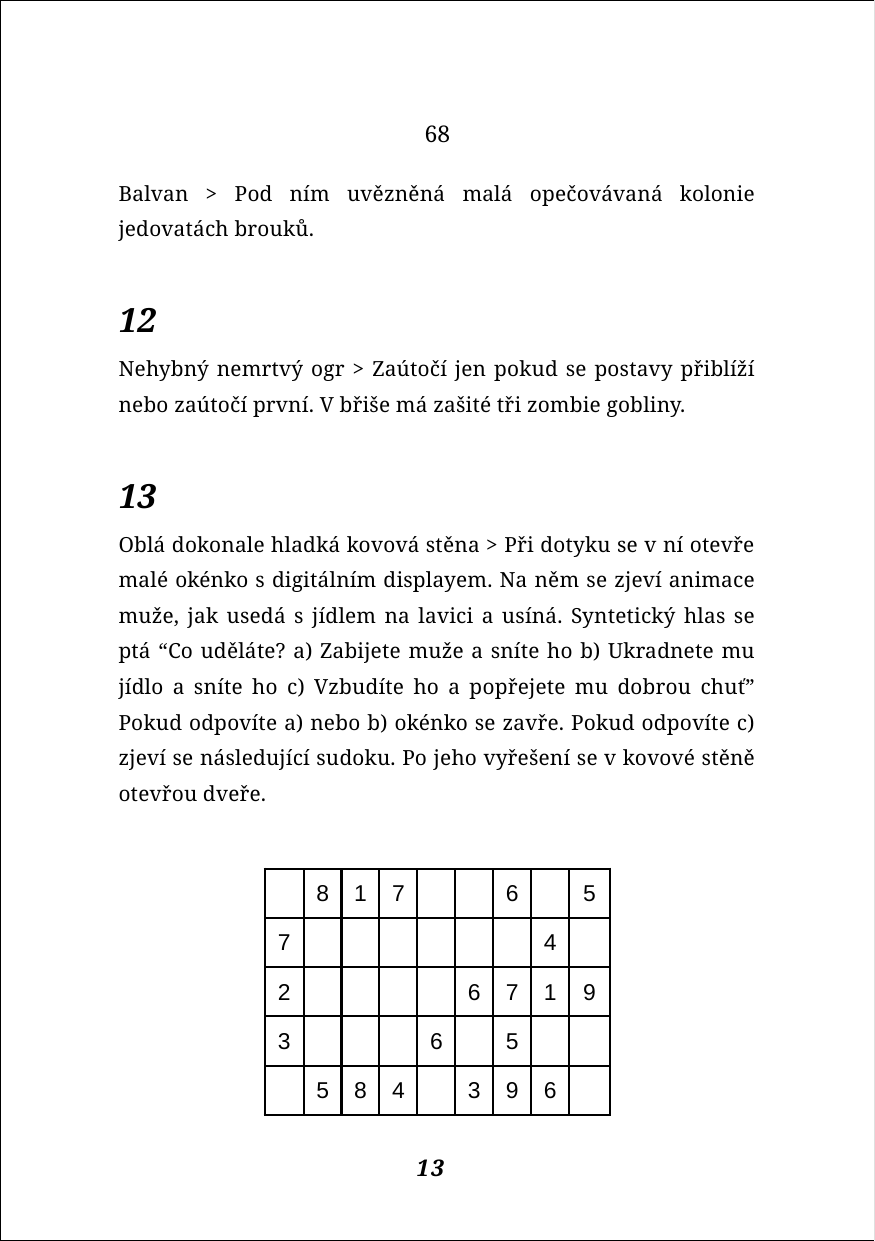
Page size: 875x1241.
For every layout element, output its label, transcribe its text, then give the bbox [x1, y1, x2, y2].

table_cell [570, 919, 609, 966]
table_cell [494, 919, 530, 966]
table_header 1 [343, 870, 378, 917]
table_cell [343, 1017, 378, 1064]
table_cell 2 [266, 968, 303, 1015]
table_cell 6 [532, 1067, 568, 1114]
table_header 8 [305, 870, 340, 917]
table_cell 3 [266, 1017, 303, 1064]
text Balvan > Pod ním uvězněná malá opečovávaná kolonie jedovatách brouků. [118, 179, 756, 243]
text Nehybný nemrtvý ogr > Zaútočí jen pokud se postavy přiblíží nebo zaútočí první. V břiše má zašité tři zombie gobliny. [118, 354, 756, 418]
table_cell [418, 968, 454, 1015]
table_cell 7 [494, 968, 530, 1015]
table_cell 5 [494, 1017, 530, 1064]
table_cell [380, 968, 416, 1015]
table_header [456, 870, 492, 917]
subtitle 12 [118, 297, 756, 343]
table_cell 4 [380, 1067, 416, 1114]
table_cell 7 [266, 919, 303, 966]
table_cell [570, 1017, 609, 1064]
table_cell [380, 1017, 416, 1064]
table_cell [418, 1067, 454, 1114]
table_header 6 [494, 870, 530, 917]
table_cell [456, 1017, 492, 1064]
table_cell [305, 1017, 340, 1064]
table_cell [266, 1067, 303, 1114]
table_header [532, 870, 568, 917]
table_cell 1 [532, 968, 568, 1015]
table_cell [343, 919, 378, 966]
table_header [266, 870, 303, 917]
table_header 5 [570, 870, 609, 917]
table_cell [305, 919, 340, 966]
table_cell 9 [570, 968, 609, 1015]
table_cell 3 [456, 1067, 492, 1114]
table_cell [418, 919, 454, 966]
table_cell [570, 1067, 609, 1114]
subtitle 13 [118, 473, 756, 518]
table_cell 6 [456, 968, 492, 1015]
table_cell 6 [418, 1017, 454, 1064]
table_header [418, 870, 454, 917]
table_cell [456, 919, 492, 966]
table_cell 9 [494, 1067, 530, 1114]
table_cell [305, 968, 340, 1015]
table_cell 8 [343, 1067, 378, 1114]
table_cell 5 [305, 1067, 340, 1114]
table_cell [532, 1017, 568, 1064]
table_header 7 [380, 870, 416, 917]
table_cell [380, 919, 416, 966]
text Oblá dokonale hladká kovová stěna > Při dotyku se v ní otevře malé okénko s digitálním displayem. Na něm se zjeví animace muže, jak usedá s jídlem na lavici a usíná. Syntetický hlas se ptá “Co uděláte? a) Zabijete muže a sníte ho b) Ukradnete mu jídlo a sníte ho c) Vzbudíte ho a popřejete mu dobrou chuť” Pokud odpovíte a) nebo b) okénko se zavře. Pokud odpovíte c) zjeví se následující sudoku. Po jeho vyřešení se v kovové stěně otevřou dveře. [118, 530, 756, 807]
table_cell 4 [532, 919, 568, 966]
table_cell [343, 968, 378, 1015]
